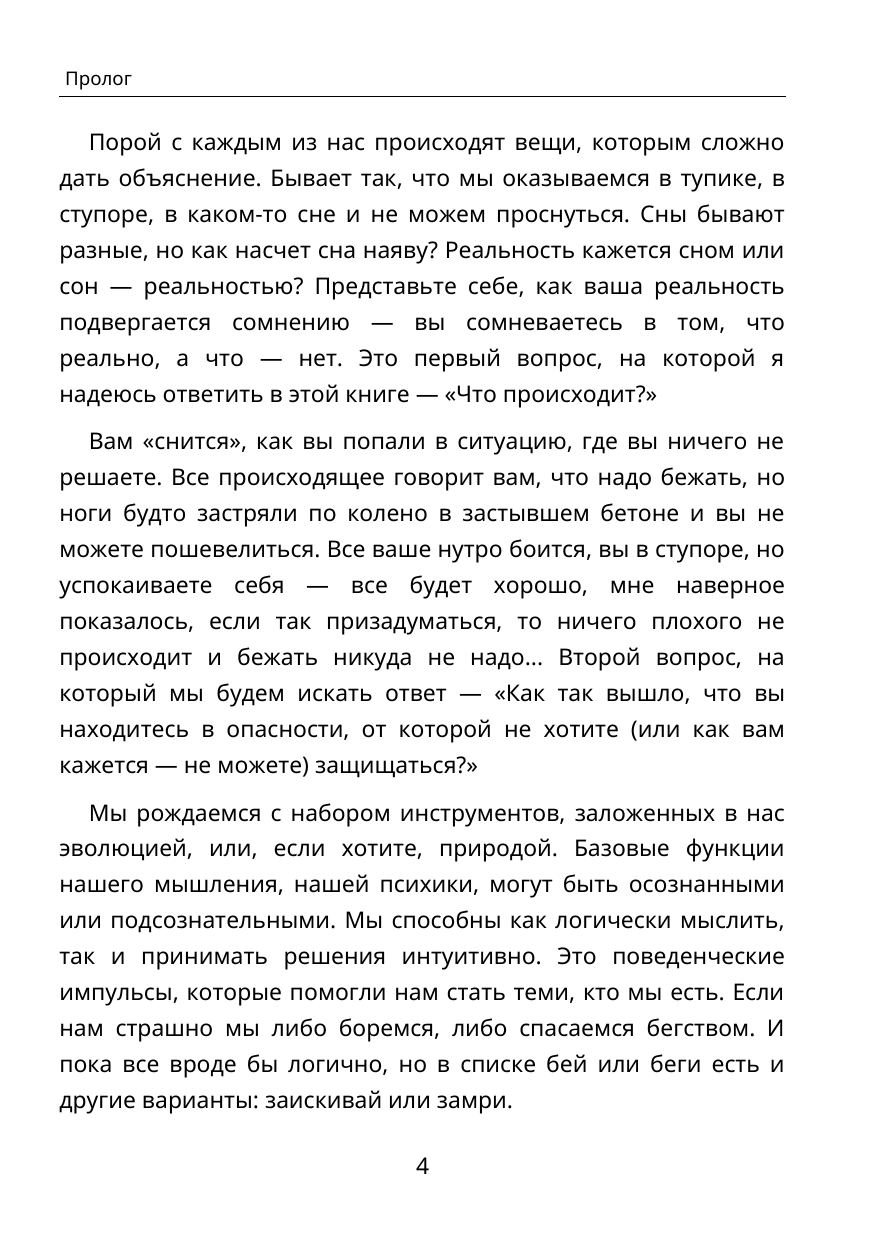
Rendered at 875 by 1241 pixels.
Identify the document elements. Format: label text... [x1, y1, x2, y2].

text Вам «снится», как вы попали в ситуацию, где вы ничего не решаете. Все происходящее говорит вам, что надо бежать, но ноги будто застряли по колено в застывшем бетоне и вы не можете пошевелиться. Все ваше нутро боится, вы в ступоре, но успокаиваете себя — все будет хорошо, мне наверное показалось, если так призадуматься, то ничего плохого не происходит и бежать никуда не надо... Второй вопрос, на который мы будем искать ответ — «Как так вышло, что вы находитесь в опасности, от которой не хотите (или как вам кажется — не можете) защищаться?» [59, 425, 786, 780]
text Порой с каждым из нас происходят вещи, которым сложно дать объяснение. Бывает так, что мы оказываемся в тупике, в ступоре, в каком-то сне и не можем проснуться. Сны бывают разные, но как насчет сна наяву? Реальность кажется сном или сон — реальностью? Представьте себе, как ваша реальность подвергается сомнению — вы сомневаетесь в том, что реально, а что — нет. Это первый вопрос, на которой я надеюсь ответить в этой книге — «Что происходит?» [59, 126, 786, 409]
text Мы рождаемся с набором инструментов, заложенных в нас эволюцией, или, если хотите, природой. Базовые функции нашего мышления, нашей психики, могут быть осознанными или подсознательными. Мы способны как логически мыслить, так и принимать решения интуитивно. Это поведенческие импульсы, которые помогли нам стать теми, кто мы есть. Если нам страшно мы либо боремся, либо спасаемся бегством. И пока все вроде бы логично, но в списке бей или беги есть и другие варианты: заискивай или замри. [59, 796, 786, 1115]
